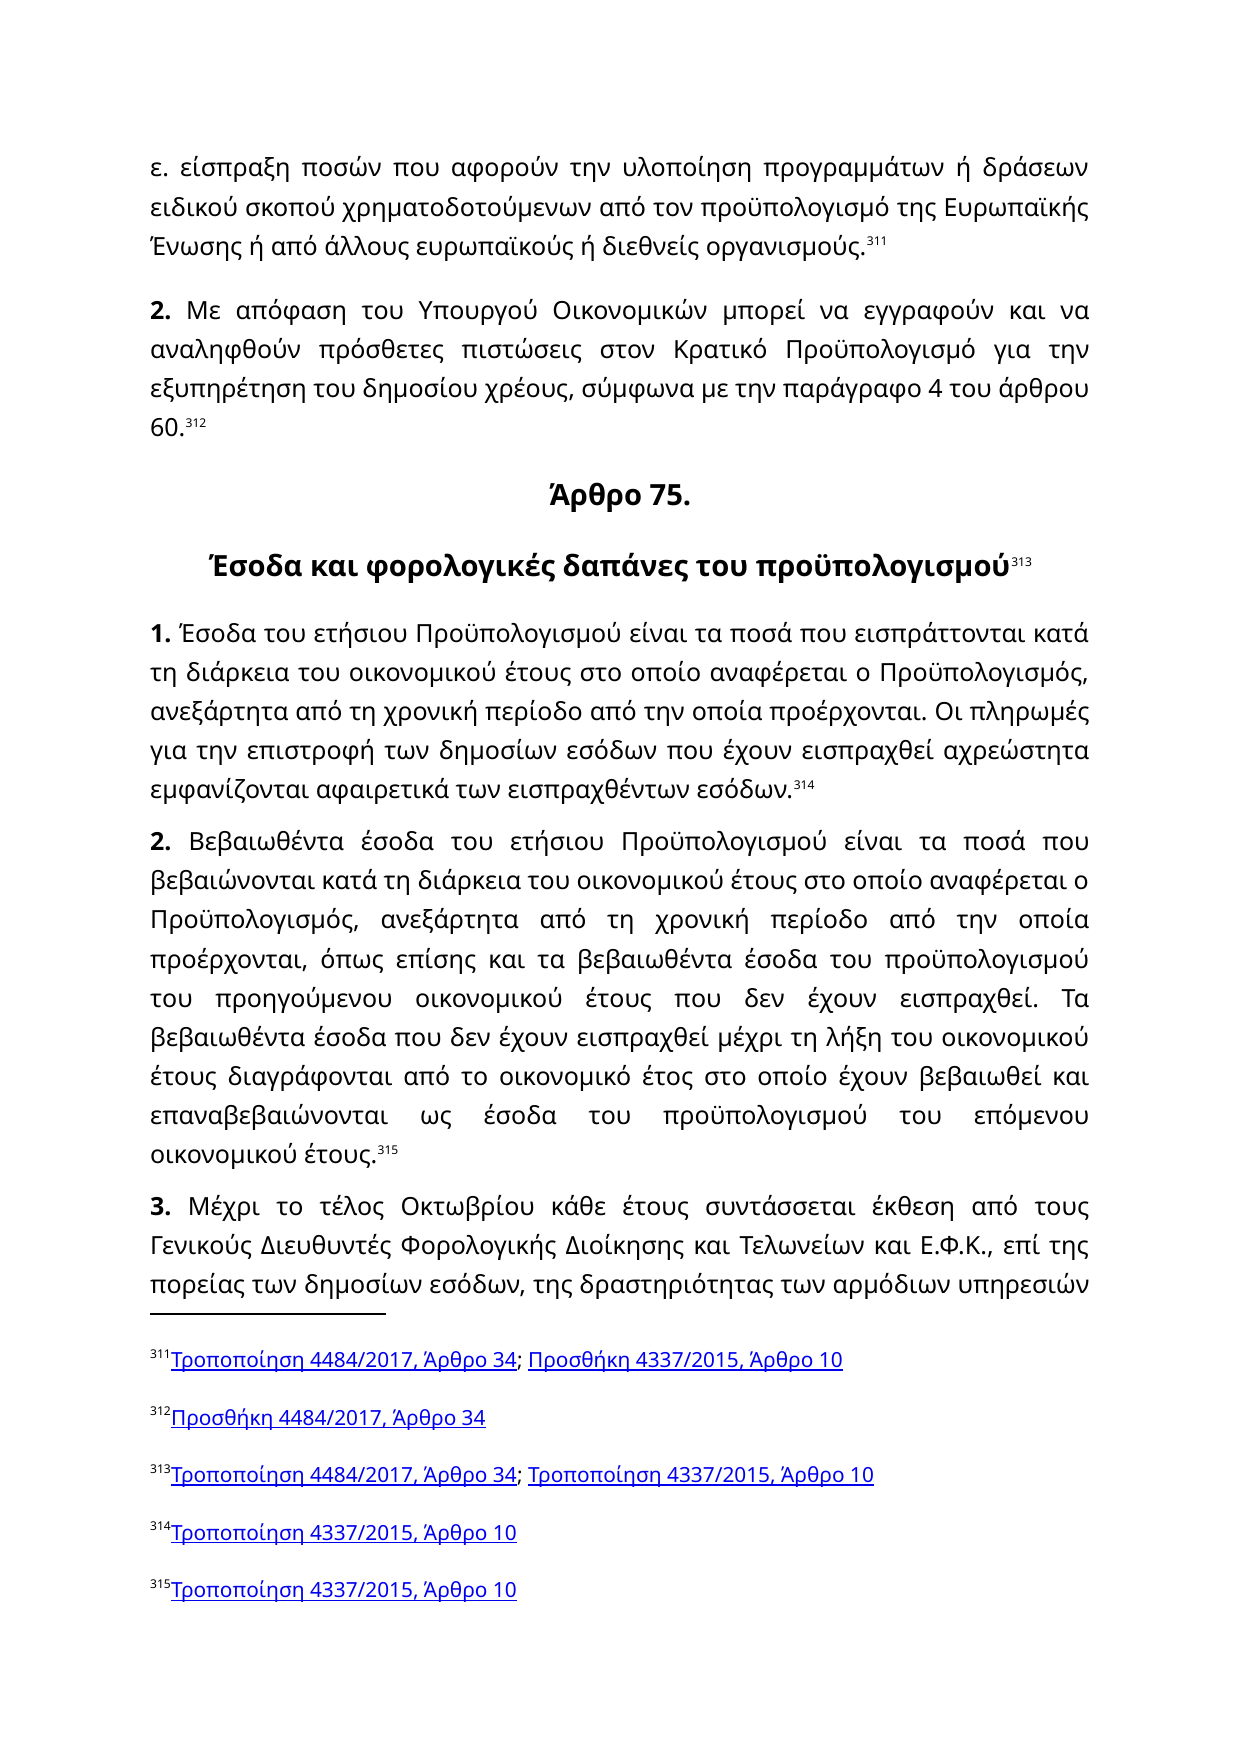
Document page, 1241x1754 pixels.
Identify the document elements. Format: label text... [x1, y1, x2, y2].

text Τροποποίηση 4337/2015, Άρθρο 10 [150, 1518, 1090, 1546]
text 2. Βεβαιωθέντα έσοδα του ετήσιου Προϋπολογισμού είναι τα ποσά που βεβαιώνονται κατά τη διάρκεια του οικονομικού έτους στο οποίο αναφέρεται ο Προϋπολογισμός, ανεξάρτητα από τη χρονική περίοδο από την οποία προέρχονται, όπως επίσης και τα βεβαιωθέντα έσοδα του προϋπολογισμού του προηγούμενου οικονομικού έτους που δεν έχουν εισπραχθεί. Τα βεβαιωθέντα έσοδα που δεν έχουν εισπραχθεί μέχρι τη λήξη του οικονομικού έτους διαγράφονται από το οικονομικό έτος στο οποίο έχουν βεβαιωθεί και επαναβεβαιώνονται ως έσοδα του προϋπολογισμού του επόμενου οικονομικού έτους. [150, 824, 1090, 1171]
text 1. Έσοδα του ετήσιου Προϋπολογισμού είναι τα ποσά που εισπράττονται κατά τη διάρκεια του οικονομικού έτους στο οποίο αναφέρεται ο Προϋπολογισμός, ανεξάρτητα από τη χρονική περίοδο από την οποία προέρχονται. Οι πληρωμές για την επιστροφή των δημοσίων εσόδων που έχουν εισπραχθεί αχρεώστητα εμφανίζονται αφαιρετικά των εισπραχθέντων εσόδων. [150, 615, 1090, 806]
text Τροποποίηση 4337/2015, Άρθρο 10 [150, 1576, 1090, 1604]
subtitle Άρθρο 75. [150, 474, 1090, 514]
text Προσθήκη 4484/2017, Άρθρο 34 [150, 1403, 1090, 1431]
text ε. είσπραξη ποσών που αφορούν την υλοποίηση προγραµµάτων ή δράσεων ειδικού σκοπού χρηµατοδοτούµενων από τον προϋπολογισµό της Ευρωπαϊκής Ένωσης ή από άλλους ευρωπαϊκούς ή διεθνείς οργανισµούς. [150, 150, 1090, 262]
subtitle Έσοδα και φορολογικές δαπάνες του προϋπολογισµού [150, 545, 1090, 584]
text 3. Μέχρι το τέλος Οκτωβρίου κάθε έτους συντάσσεται έκθεση από τους Γενικούς Διευθυντές Φορολογικής Διοίκησης και Τελωνείων και Ε.Φ.Κ., επί της πορείας των δηµοσίων εσόδων, της δραστηριότητας των αρµόδιων υπηρεσιών [150, 1189, 1090, 1301]
text Τροποποίηση 4484/2017, Άρθρο 34; Προσθήκη 4337/2015, Άρθρο 10 [150, 1345, 1090, 1373]
text Τροποποίηση 4484/2017, Άρθρο 34; Τροποποίηση 4337/2015, Άρθρο 10 [150, 1460, 1090, 1489]
text 2. Με απόφαση του Υπουργού Οικονοµικών µπορεί να εγγραφούν και να αναληφθούν πρόσθετες πιστώσεις στον Κρατικό Προϋπολογισµό για την εξυπηρέτηση του δηµοσίου χρέους, σύµφωνα µε την παράγραφο 4 του άρθρου 60. [150, 292, 1090, 444]
